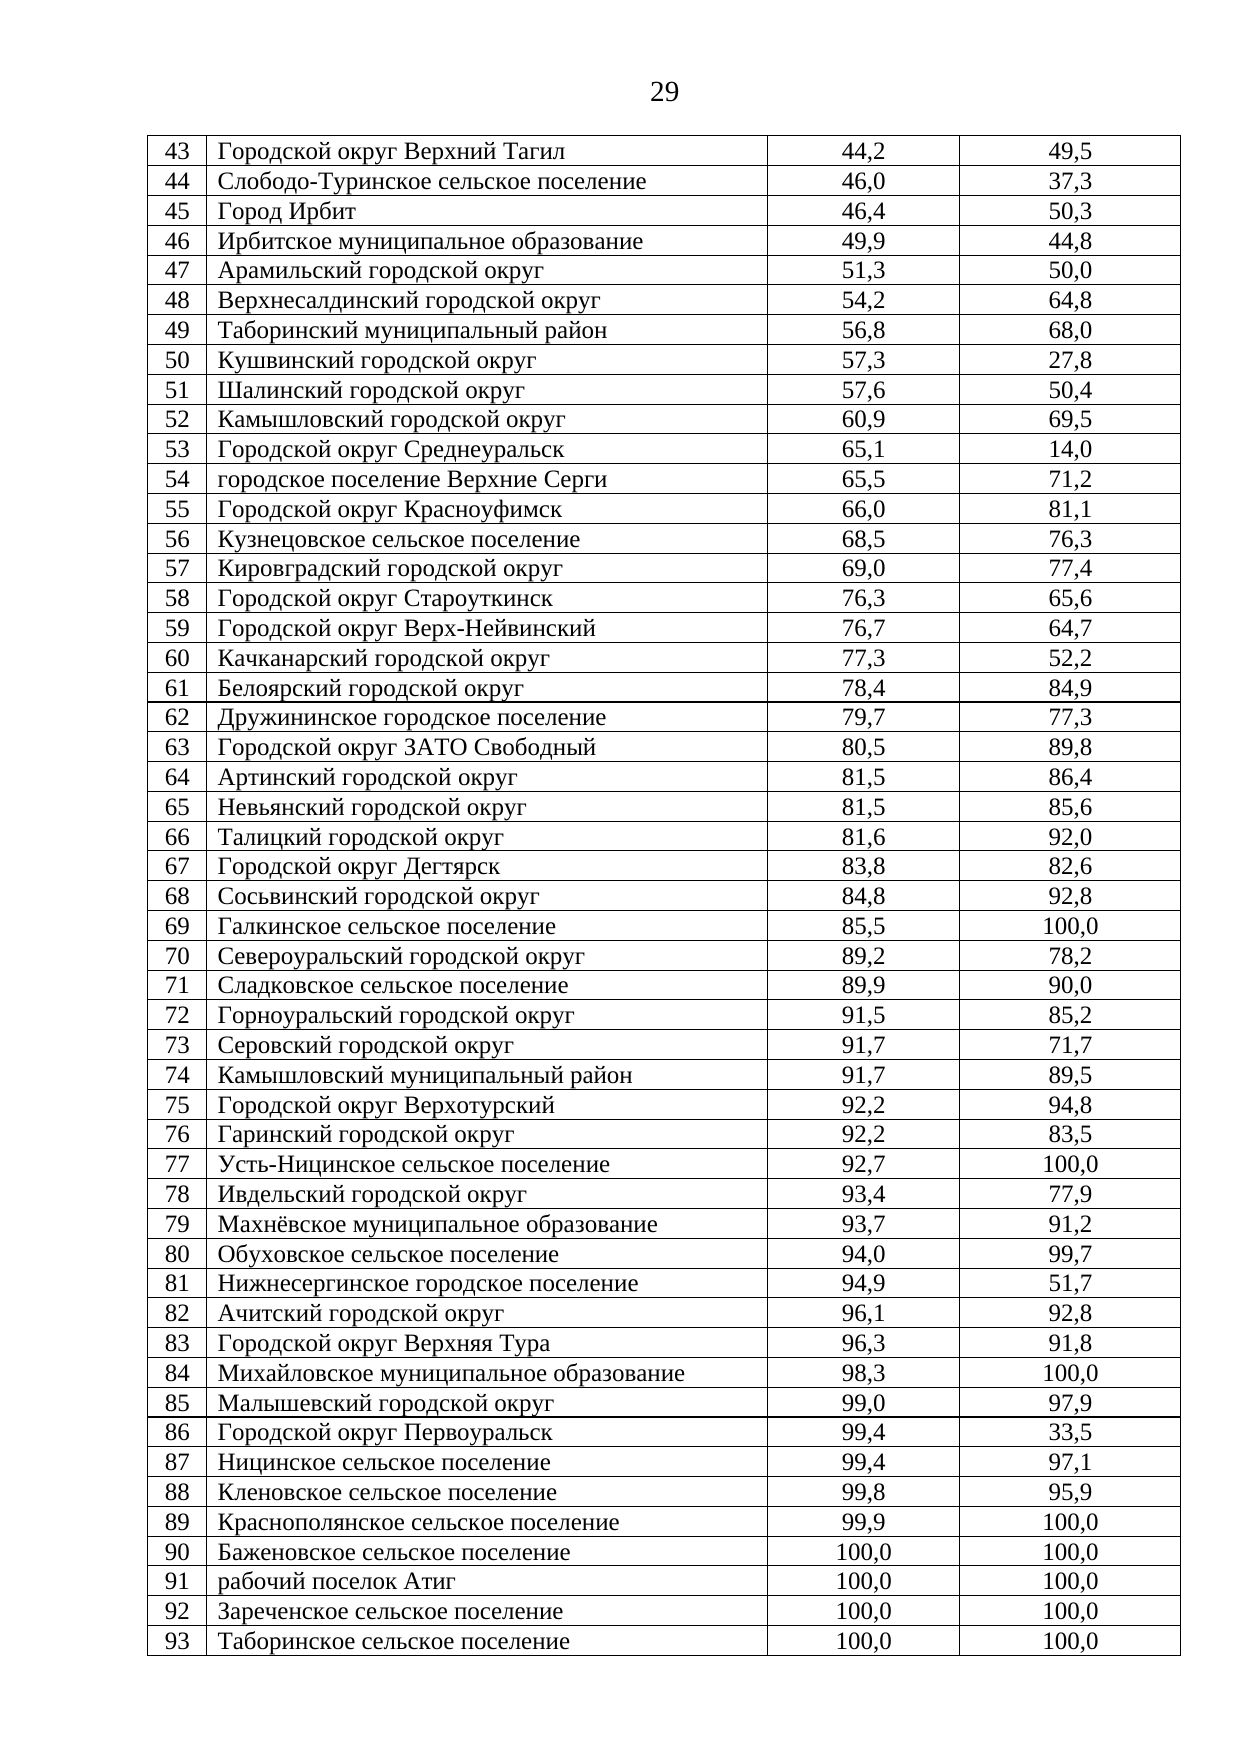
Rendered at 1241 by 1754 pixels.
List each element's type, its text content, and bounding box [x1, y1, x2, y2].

table_cell 49,5 [960, 136, 1180, 165]
table_cell 92,8 [960, 1298, 1180, 1327]
table_cell 100,0 [960, 911, 1180, 940]
table_cell Городской округ Староуткинск [207, 583, 767, 612]
table_cell 100,0 [960, 1537, 1180, 1565]
table_cell 94,0 [768, 1239, 959, 1267]
table_cell 50,3 [960, 196, 1180, 225]
table_cell 82,6 [960, 851, 1180, 880]
table_cell 77,4 [960, 554, 1180, 582]
table_cell 52,2 [960, 643, 1180, 672]
table_cell 91,7 [768, 1060, 959, 1089]
table_cell 81,1 [960, 494, 1180, 523]
table_cell 50,0 [960, 256, 1180, 284]
table_cell 91,5 [768, 1000, 959, 1029]
table_cell Ирбитское муниципальное образование [207, 226, 767, 254]
table_cell 60,9 [768, 405, 959, 433]
table_cell 100,0 [960, 1566, 1180, 1595]
table_cell Кушвинский городской округ [207, 345, 767, 374]
table_cell 76,7 [768, 613, 959, 642]
table_cell 51,7 [960, 1269, 1180, 1297]
table_cell 84 [148, 1358, 206, 1387]
table_cell 67 [148, 851, 206, 880]
table_cell 65 [148, 792, 206, 821]
table_cell Городской округ Верхотурский [207, 1090, 767, 1118]
table_cell Кузнецовское сельское поселение [207, 524, 767, 552]
table_cell Махнёвское муниципальное образование [207, 1209, 767, 1238]
table_cell 99,4 [768, 1447, 959, 1476]
table_cell 69 [148, 911, 206, 940]
table_cell Кировградский городской округ [207, 554, 767, 582]
table_cell 89,9 [768, 971, 959, 999]
table_cell 100,0 [960, 1626, 1180, 1655]
table_cell Камышловский городской округ [207, 405, 767, 433]
table_cell 66,0 [768, 494, 959, 523]
table_cell 76 [148, 1120, 206, 1148]
table_cell 71 [148, 971, 206, 999]
table_cell 75 [148, 1090, 206, 1118]
table_cell 77,3 [768, 643, 959, 672]
table_cell 78,4 [768, 673, 959, 701]
table_cell 85,2 [960, 1000, 1180, 1029]
table_cell Городской округ Красноуфимск [207, 494, 767, 523]
table_cell 57 [148, 554, 206, 582]
table_cell 99,7 [960, 1239, 1180, 1267]
table_cell Городской округ ЗАТО Свободный [207, 732, 767, 761]
table_cell 79 [148, 1209, 206, 1238]
table_cell 88 [148, 1477, 206, 1506]
table_cell 97,9 [960, 1388, 1180, 1416]
table_cell 85 [148, 1388, 206, 1416]
table_cell Североуральский городской округ [207, 941, 767, 969]
table_cell 37,3 [960, 166, 1180, 195]
table_cell 27,8 [960, 345, 1180, 374]
table_cell 44,8 [960, 226, 1180, 254]
table_cell 96,1 [768, 1298, 959, 1327]
table_cell 92,0 [960, 822, 1180, 850]
table_cell 60 [148, 643, 206, 672]
table_cell 51 [148, 375, 206, 403]
table_cell 56 [148, 524, 206, 552]
table_cell 59 [148, 613, 206, 642]
table_cell 65,6 [960, 583, 1180, 612]
table_cell 90,0 [960, 971, 1180, 999]
table_cell Городской округ Верхняя Тура [207, 1328, 767, 1357]
table_cell 81,6 [768, 822, 959, 850]
table_cell 33,5 [960, 1418, 1180, 1446]
table_cell 69,5 [960, 405, 1180, 433]
table_cell 55 [148, 494, 206, 523]
table_cell 89 [148, 1507, 206, 1536]
table_cell 100,0 [960, 1358, 1180, 1387]
table_cell 48 [148, 285, 206, 314]
table_cell 91,2 [960, 1209, 1180, 1238]
table_cell Нижнесергинское городское поселение [207, 1269, 767, 1297]
table_cell 94,8 [960, 1090, 1180, 1118]
table_cell 56,8 [768, 315, 959, 344]
table_cell Усть-Ницинское сельское поселение [207, 1149, 767, 1178]
table_cell 64,8 [960, 285, 1180, 314]
table_cell 83,8 [768, 851, 959, 880]
table_cell 46 [148, 226, 206, 254]
table_cell 83,5 [960, 1120, 1180, 1148]
table_cell 74 [148, 1060, 206, 1089]
table_cell 78 [148, 1179, 206, 1208]
table_cell Краснополянское сельское поселение [207, 1507, 767, 1536]
table_cell Малышевский городской округ [207, 1388, 767, 1416]
table_cell Гаринский городской округ [207, 1120, 767, 1148]
table_cell 79,7 [768, 703, 959, 731]
table_cell 77,3 [960, 703, 1180, 731]
table_cell 91 [148, 1566, 206, 1595]
table_cell 99,8 [768, 1477, 959, 1506]
table_cell 99,4 [768, 1418, 959, 1446]
table_cell 93,7 [768, 1209, 959, 1238]
table_cell 94,9 [768, 1269, 959, 1297]
table_cell 72 [148, 1000, 206, 1029]
table_cell 51,3 [768, 256, 959, 284]
table_cell Городской округ Дегтярск [207, 851, 767, 880]
table_cell 99,9 [768, 1507, 959, 1536]
table_cell Слободо-Туринское сельское поселение [207, 166, 767, 195]
table_cell Баженовское сельское поселение [207, 1537, 767, 1565]
table_cell Шалинский городской округ [207, 375, 767, 403]
table_cell 47 [148, 256, 206, 284]
table_cell 92,2 [768, 1090, 959, 1118]
table_cell 100,0 [960, 1149, 1180, 1178]
table_cell 83 [148, 1328, 206, 1357]
table_cell 100,0 [960, 1507, 1180, 1536]
table_cell 81 [148, 1269, 206, 1297]
table_cell 57,6 [768, 375, 959, 403]
table_cell 92,7 [768, 1149, 959, 1178]
table_cell 77,9 [960, 1179, 1180, 1208]
table_cell 69,0 [768, 554, 959, 582]
table_cell 50,4 [960, 375, 1180, 403]
table_cell 53 [148, 434, 206, 463]
table_cell 66 [148, 822, 206, 850]
table_cell Городской округ Верхний Тагил [207, 136, 767, 165]
table_cell 87 [148, 1447, 206, 1476]
table_cell 93,4 [768, 1179, 959, 1208]
table_cell 44,2 [768, 136, 959, 165]
table_cell 100,0 [768, 1626, 959, 1655]
table_cell 98,3 [768, 1358, 959, 1387]
table_cell Горноуральский городской округ [207, 1000, 767, 1029]
table_cell 80,5 [768, 732, 959, 761]
table_cell 89,8 [960, 732, 1180, 761]
table_cell 64,7 [960, 613, 1180, 642]
table_cell 81,5 [768, 792, 959, 821]
table_cell 84,8 [768, 881, 959, 910]
table_cell 46,4 [768, 196, 959, 225]
table_cell городское поселение Верхние Серги [207, 464, 767, 493]
table_cell 100,0 [768, 1596, 959, 1625]
table_cell 82 [148, 1298, 206, 1327]
table_cell Таборинское сельское поселение [207, 1626, 767, 1655]
table_cell 85,5 [768, 911, 959, 940]
table_cell Сладковское сельское поселение [207, 971, 767, 999]
table_cell 77 [148, 1149, 206, 1178]
table_cell 97,1 [960, 1447, 1180, 1476]
table_cell 65,5 [768, 464, 959, 493]
table_cell 44 [148, 166, 206, 195]
table_cell Зареченское сельское поселение [207, 1596, 767, 1625]
table_cell Белоярский городской округ [207, 673, 767, 701]
table_cell Ачитский городской округ [207, 1298, 767, 1327]
table_cell 64 [148, 762, 206, 791]
table_cell Талицкий городской округ [207, 822, 767, 850]
table_cell 76,3 [768, 583, 959, 612]
table_cell 71,2 [960, 464, 1180, 493]
table_cell 96,3 [768, 1328, 959, 1357]
table_cell 61 [148, 673, 206, 701]
table_cell 58 [148, 583, 206, 612]
table_cell 14,0 [960, 434, 1180, 463]
table_cell 62 [148, 703, 206, 731]
table_cell Городской округ Среднеуральск [207, 434, 767, 463]
table_cell 91,7 [768, 1030, 959, 1059]
table_cell 73 [148, 1030, 206, 1059]
table_cell Кленовское сельское поселение [207, 1477, 767, 1506]
table_cell Город Ирбит [207, 196, 767, 225]
table_cell Качканарский городской округ [207, 643, 767, 672]
table_cell 57,3 [768, 345, 959, 374]
table_cell 80 [148, 1239, 206, 1267]
table_cell Ивдельский городской округ [207, 1179, 767, 1208]
table_cell Дружининское городское поселение [207, 703, 767, 731]
table_cell Арамильский городской округ [207, 256, 767, 284]
table_cell Невьянский городской округ [207, 792, 767, 821]
table_cell Серовский городской округ [207, 1030, 767, 1059]
table_cell 92,8 [960, 881, 1180, 910]
table_cell 100,0 [960, 1596, 1180, 1625]
table_cell 90 [148, 1537, 206, 1565]
table_cell 84,9 [960, 673, 1180, 701]
table_cell 92,2 [768, 1120, 959, 1148]
table_cell Верхнесалдинский городской округ [207, 285, 767, 314]
table_cell 54 [148, 464, 206, 493]
table_cell 100,0 [768, 1566, 959, 1595]
table_cell 49,9 [768, 226, 959, 254]
table_cell 76,3 [960, 524, 1180, 552]
table_cell 93 [148, 1626, 206, 1655]
table_cell 68,0 [960, 315, 1180, 344]
table_cell 68,5 [768, 524, 959, 552]
table_cell 49 [148, 315, 206, 344]
table_cell 86 [148, 1418, 206, 1446]
table_cell 46,0 [768, 166, 959, 195]
table_cell Артинский городской округ [207, 762, 767, 791]
table_cell 50 [148, 345, 206, 374]
table_cell 63 [148, 732, 206, 761]
table_cell 91,8 [960, 1328, 1180, 1357]
table_cell 99,0 [768, 1388, 959, 1416]
table_cell Таборинский муниципальный район [207, 315, 767, 344]
table_cell 43 [148, 136, 206, 165]
table_cell Камышловский муниципальный район [207, 1060, 767, 1089]
table_cell 89,2 [768, 941, 959, 969]
table_cell 71,7 [960, 1030, 1180, 1059]
table_cell 95,9 [960, 1477, 1180, 1506]
table_cell 89,5 [960, 1060, 1180, 1089]
table_cell 78,2 [960, 941, 1180, 969]
table_cell Сосьвинский городской округ [207, 881, 767, 910]
table_cell Михайловское муниципальное образование [207, 1358, 767, 1387]
table_cell 81,5 [768, 762, 959, 791]
table_cell 52 [148, 405, 206, 433]
table_cell рабочий поселок Атиг [207, 1566, 767, 1595]
table_cell 100,0 [768, 1537, 959, 1565]
table_cell Городской округ Первоуральск [207, 1418, 767, 1446]
table_cell 92 [148, 1596, 206, 1625]
table_cell 86,4 [960, 762, 1180, 791]
table_cell Городской округ Верх-Нейвинский [207, 613, 767, 642]
table_cell 54,2 [768, 285, 959, 314]
table_cell 68 [148, 881, 206, 910]
table_cell Ницинское сельское поселение [207, 1447, 767, 1476]
table_cell Обуховское сельское поселение [207, 1239, 767, 1267]
table_cell 65,1 [768, 434, 959, 463]
table_cell 45 [148, 196, 206, 225]
table_cell Галкинское сельское поселение [207, 911, 767, 940]
table_cell 85,6 [960, 792, 1180, 821]
table_cell 70 [148, 941, 206, 969]
